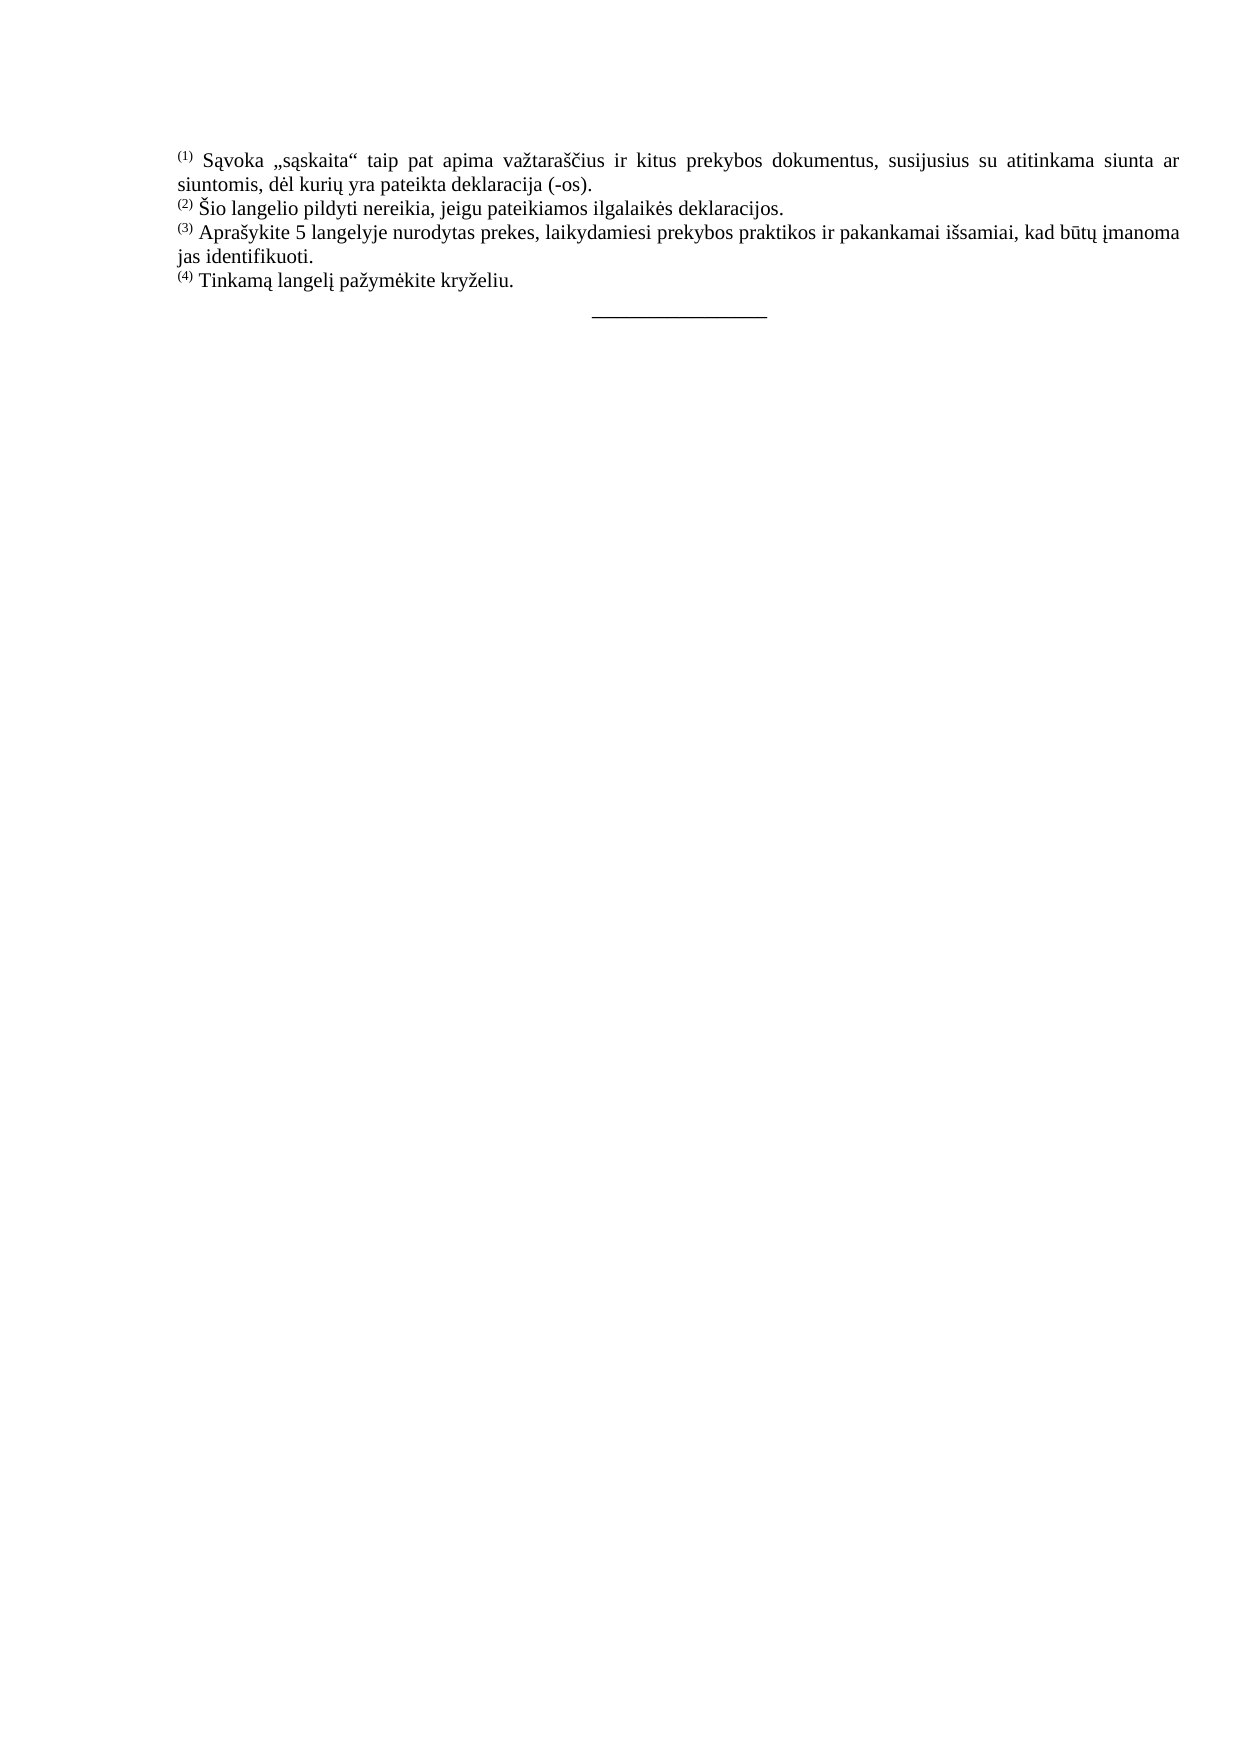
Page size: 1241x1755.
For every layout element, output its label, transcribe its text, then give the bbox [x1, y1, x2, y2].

text (2) Šio langelio pildyti nereikia, jeigu pateikiamos ilgalaikės deklaracijos. [177, 196, 1181, 220]
text (4) Tinkamą langelį pažymėkite kryželiu. [177, 268, 1181, 292]
text (3) Aprašykite 5 langelyje nurodytas prekes, laikydamiesi prekybos praktikos ir pakankamai išsamiai, kad būtų įmanoma jas identifikuoti. [177, 220, 1181, 268]
text (1) Sąvoka „sąskaita“ taip pat apima važtaraščius ir kitus prekybos dokumentus, susijusius su atitinkama siunta ar siuntomis, dėl kurių yra pateikta deklaracija (-os). [177, 148, 1181, 196]
text ______________ [177, 292, 1181, 321]
